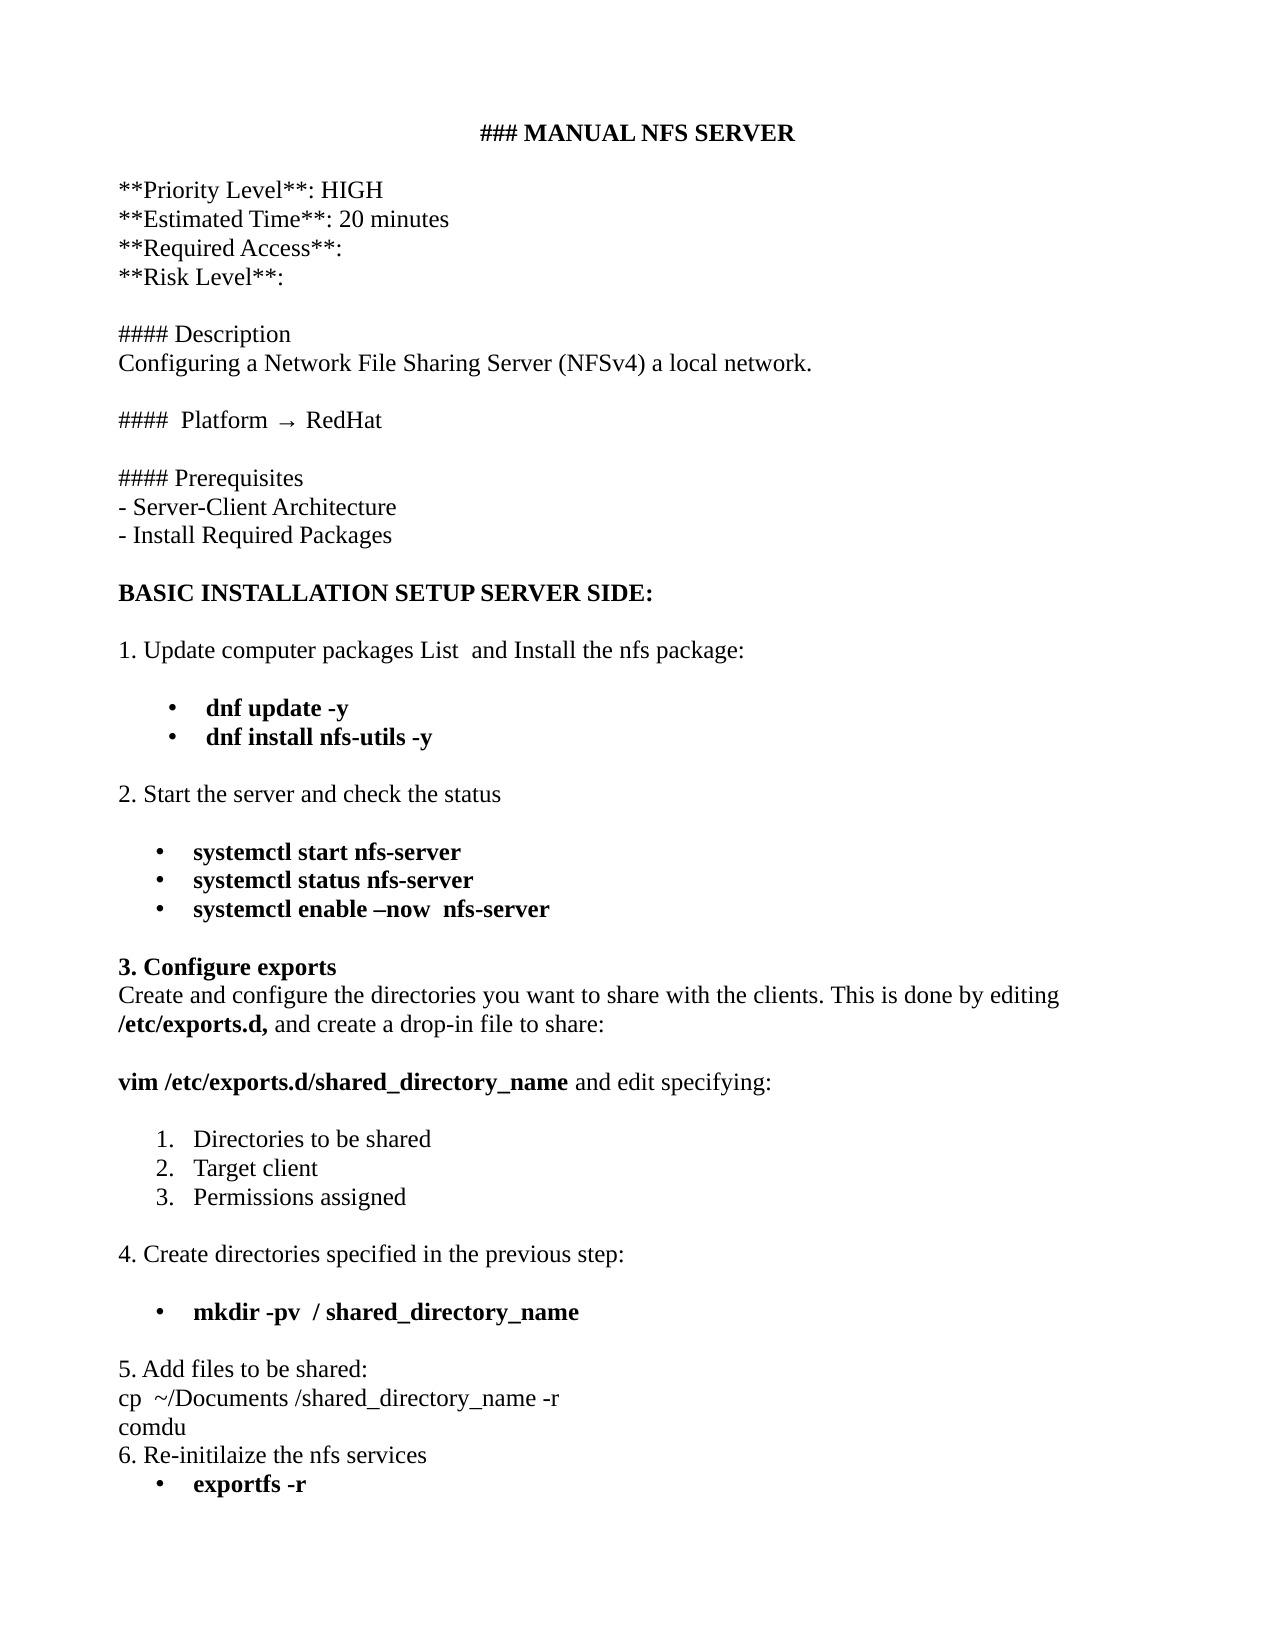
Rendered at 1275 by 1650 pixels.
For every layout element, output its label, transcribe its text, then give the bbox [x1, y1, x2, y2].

list dnf update -y [168, 693, 1157, 722]
list Permissions assigned [156, 1182, 1157, 1211]
list systemctl start nfs-server [156, 837, 1157, 866]
text **Required Access**: [118, 233, 1157, 262]
text 1. Update computer packages List and Install the nfs package: [118, 636, 1157, 664]
text Configuring a Network File Sharing Server (NFSv4) a local network. [118, 348, 1157, 377]
list Directories to be shared [156, 1124, 1157, 1153]
list systemctl enable –now nfs-server [156, 894, 1157, 923]
text 5. Add files to be shared: [118, 1354, 1157, 1383]
text #### Description [118, 319, 1157, 348]
text 2. Start the server and check the status [118, 779, 1157, 808]
text cp ~/Documents /shared_directory_name -r [118, 1383, 1157, 1412]
text - Server-Client Architecture [118, 492, 1157, 521]
text 3. Configure exports [118, 952, 1157, 981]
list exportfs -r [156, 1469, 1157, 1498]
text **Estimated Time**: 20 minutes [118, 204, 1157, 233]
text **Risk Level**: [118, 262, 1157, 291]
text comdu [118, 1412, 1157, 1441]
list Target client [156, 1153, 1157, 1182]
list systemctl status nfs-server [156, 866, 1157, 894]
text #### Prerequisites [118, 463, 1157, 492]
text **Priority Level**: HIGH [118, 176, 1157, 204]
text 4. Create directories specified in the previous step: [118, 1239, 1157, 1268]
text #### Platform → RedHat [118, 406, 1157, 434]
list dnf install nfs-utils -y [168, 722, 1157, 751]
list mkdir -pv / shared_directory_name [156, 1297, 1157, 1326]
text BASIC INSTALLATION SETUP SERVER SIDE: [118, 578, 1157, 607]
text ### MANUAL NFS SERVER [118, 118, 1157, 147]
text Create and configure the directories you want to share with the clients. This is done by editing /etc/exports.d, and create a drop-in file to share: [118, 981, 1157, 1038]
text - Install Required Packages [118, 521, 1157, 549]
text 6. Re-initilaize the nfs services [118, 1441, 1157, 1469]
text vim /etc/exports.d/shared_directory_name and edit specifying: [118, 1067, 1157, 1096]
